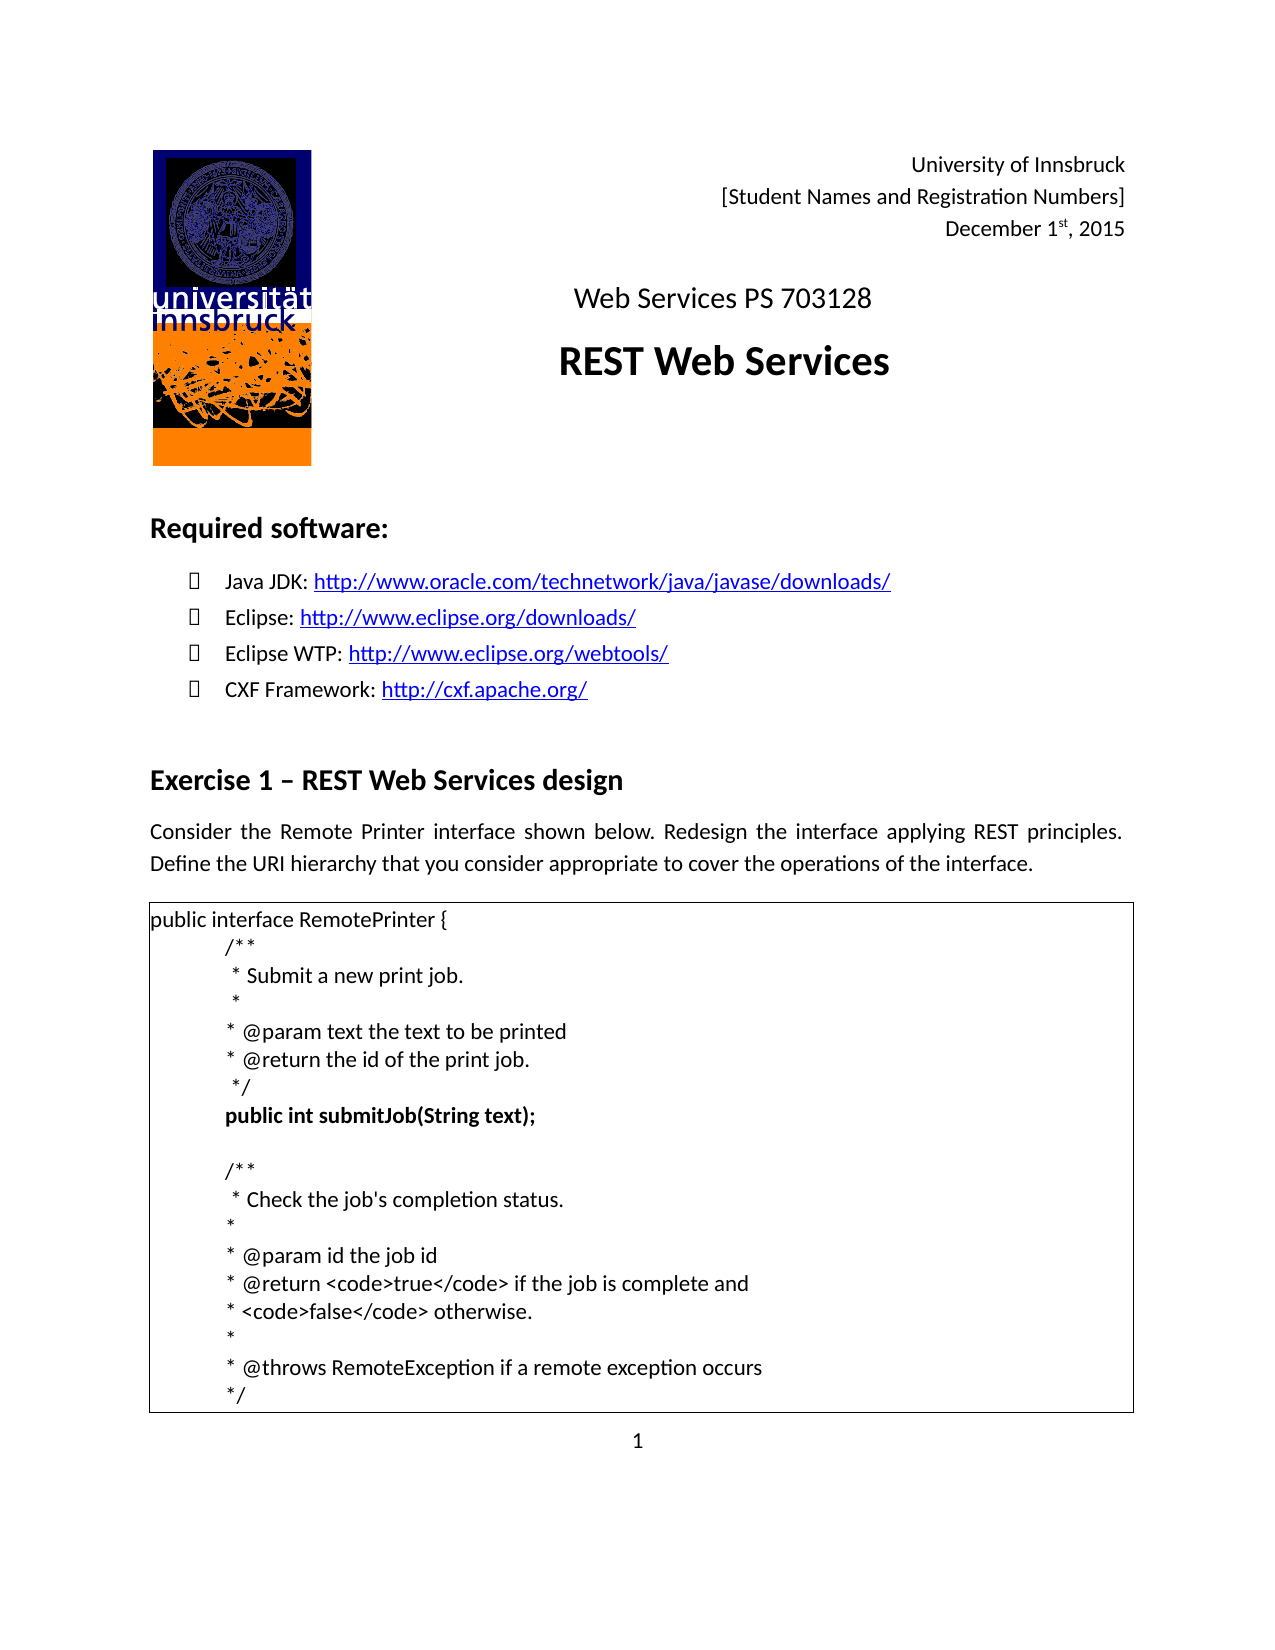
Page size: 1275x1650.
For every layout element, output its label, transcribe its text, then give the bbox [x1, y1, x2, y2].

text public interface RemotePrinter { [150, 903, 1133, 933]
text * @param text the text to be printed [150, 1017, 1125, 1045]
subtitle Exercise 1 – REST Web Services design [150, 761, 1125, 798]
text * @throws RemoteException if a remote exception occurs [150, 1353, 1125, 1378]
text */ [150, 1073, 1125, 1101]
text /** [150, 933, 1125, 961]
subtitle University of Innsbruck [150, 150, 1125, 178]
text * Submit a new print job. [150, 961, 1125, 989]
text December 1st, 2015 [150, 214, 1125, 242]
text [Student Names and Registration Numbers] [150, 182, 1125, 210]
list CXF Framework: http://cxf.apache.org/ [187, 672, 1125, 704]
text REST Web Services [150, 334, 1125, 386]
text /** [150, 1157, 1125, 1185]
text * [150, 1213, 1125, 1241]
text * @param id the job id [150, 1241, 1125, 1269]
list Eclipse WTP: http://www.eclipse.org/webtools/ [187, 637, 1125, 668]
list Eclipse: http://www.eclipse.org/downloads/ [187, 601, 1125, 632]
text */ [150, 1378, 1133, 1412]
subtitle Web Services PS 703128 [150, 279, 1125, 316]
text * <code>false</code> otherwise. [150, 1297, 1125, 1325]
text * [150, 989, 1125, 1017]
text * @return the id of the print job. [150, 1045, 1125, 1073]
text Consider the Remote Printer interface shown below. Redesign the interface applying REST principles. Define the URI hierarchy that you consider appropriate to cover the operations of the interface. [150, 817, 1125, 877]
text * @return <code>true</code> if the job is complete and [150, 1269, 1125, 1297]
list Java JDK: http://www.oracle.com/technetwork/java/javase/downloads/ [187, 565, 1125, 596]
subtitle Required software: [150, 509, 1125, 546]
text * [150, 1325, 1125, 1353]
text * Check the job's completion status. [150, 1185, 1125, 1213]
text public int submitJob(String text); [150, 1101, 1125, 1129]
